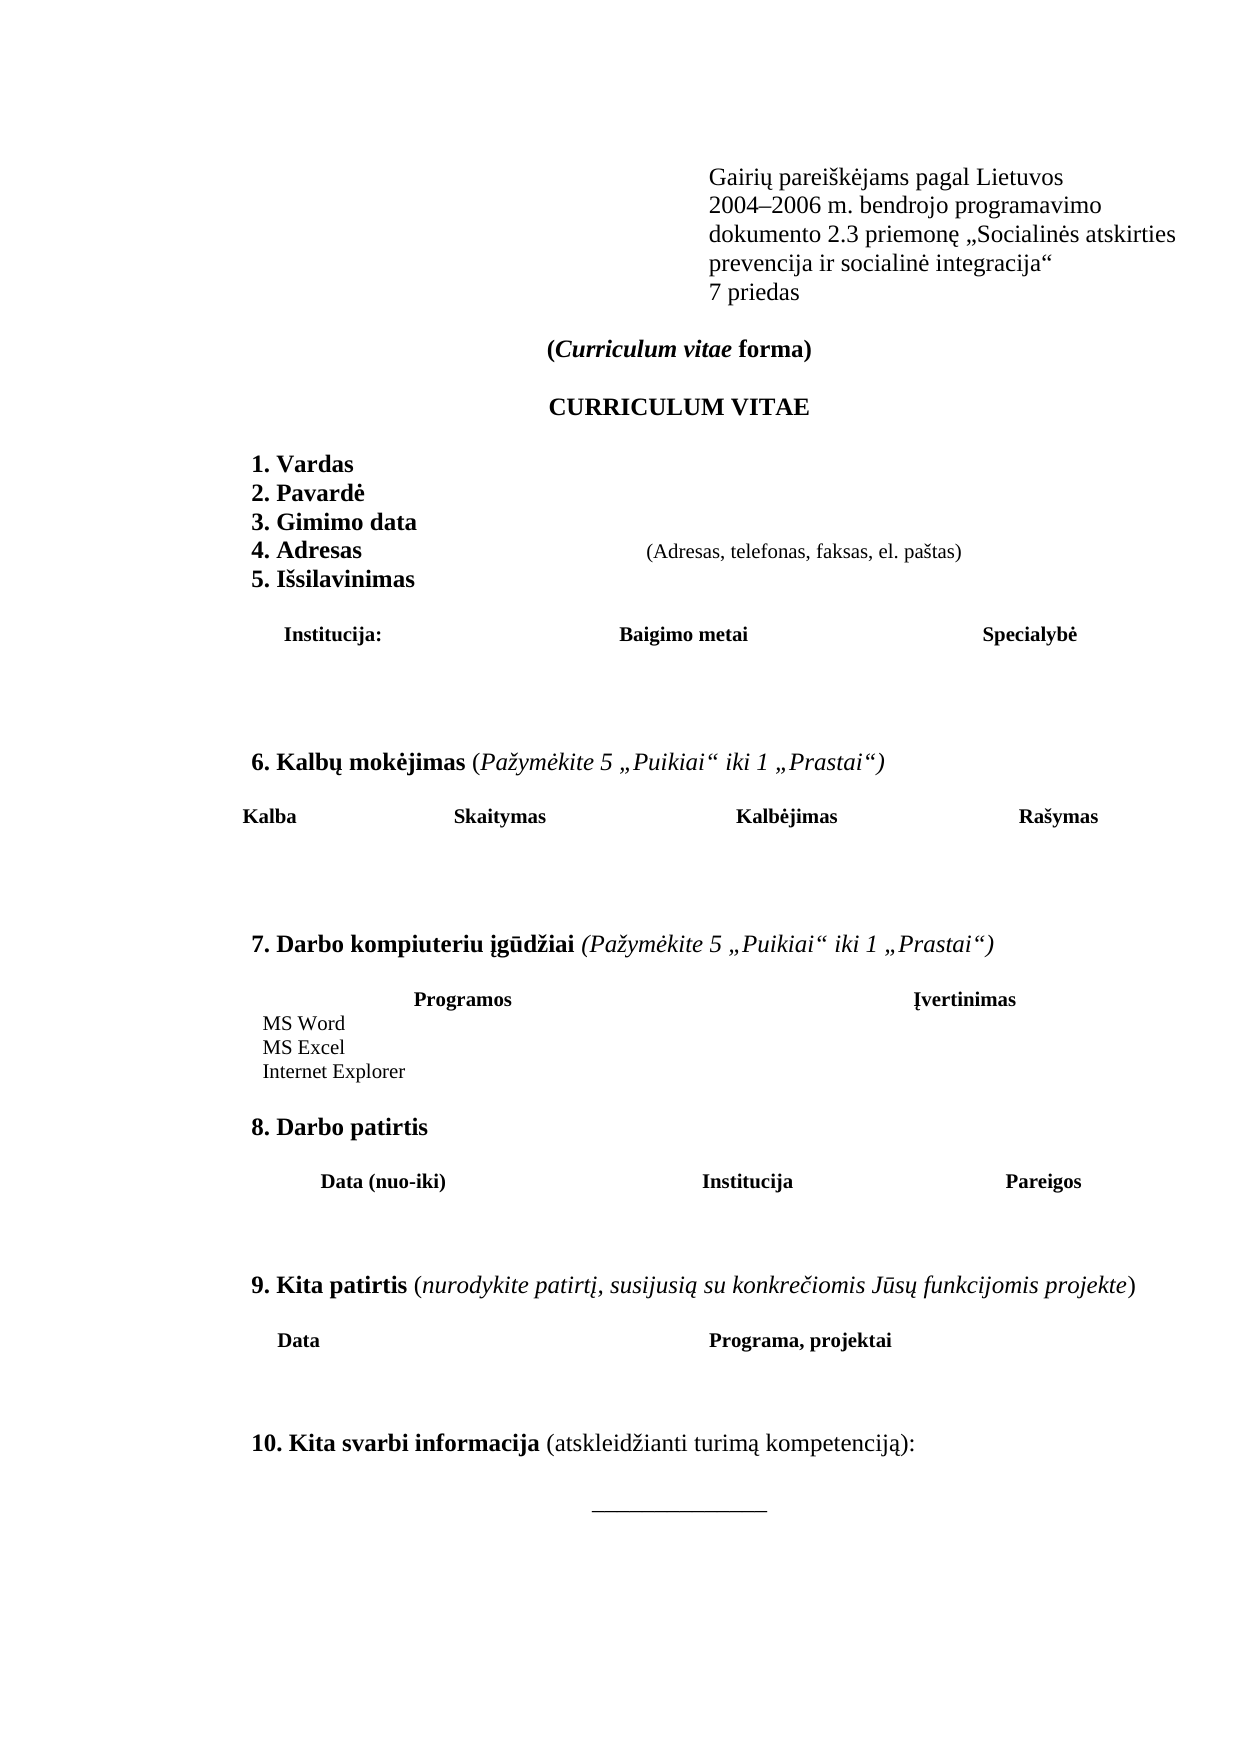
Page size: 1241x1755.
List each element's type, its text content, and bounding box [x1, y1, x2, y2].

table_header Specialybė [879, 622, 1181, 646]
table_cell [177, 1352, 420, 1376]
table_cell MS Word [177, 1011, 748, 1035]
table_cell [638, 852, 936, 876]
table_header Pareigos [906, 1169, 1181, 1193]
table_cell [489, 646, 879, 670]
table_cell [936, 876, 1181, 900]
table_cell [177, 646, 488, 670]
text 10. Kita svarbi informacija (atskleidžianti turimą kompetenciją): [177, 1428, 1181, 1457]
table_cell [748, 1035, 1181, 1059]
table_cell [589, 1193, 906, 1217]
table_cell [906, 1217, 1181, 1241]
table_cell [177, 1217, 589, 1241]
text 2004–2006 m. bendrojo programavimo [177, 190, 1181, 219]
table_header Programos [177, 987, 748, 1011]
table_cell [177, 670, 488, 694]
table_header Įvertinimas [748, 987, 1181, 1011]
text 7. Darbo kompiuteriu įgūdžiai (Pažymėkite 5 „Puikiai“ iki 1 „Prastai“) [177, 929, 1181, 958]
table_header Data (nuo-iki) [177, 1169, 589, 1193]
table_cell [177, 876, 362, 900]
text 5. Išsilavinimas [177, 564, 1181, 593]
table_cell [589, 1217, 906, 1241]
table_cell [489, 670, 879, 694]
table_cell [362, 876, 638, 900]
text 3. Gimimo data [177, 507, 1181, 535]
table_cell [748, 1059, 1181, 1083]
text prevencija ir socialinė integracija“ [177, 248, 1181, 277]
table_cell MS Excel [177, 1035, 748, 1059]
table_cell [177, 852, 362, 876]
table_cell [177, 1376, 420, 1400]
text ______________ [177, 1486, 1181, 1515]
table_header Data [177, 1328, 420, 1352]
text (Curriculum vitae forma) [177, 334, 1181, 363]
table_cell [879, 670, 1181, 694]
table_cell [748, 1011, 1181, 1035]
table_cell [638, 828, 936, 852]
table_cell [362, 828, 638, 852]
table_cell [420, 1352, 1181, 1376]
text 8. Darbo patirtis [177, 1112, 1181, 1140]
table_header Baigimo metai [489, 622, 879, 646]
table_cell [489, 694, 879, 718]
text 2. Pavardė [177, 478, 1181, 507]
table_cell [936, 852, 1181, 876]
table_cell [906, 1193, 1181, 1217]
text 6. Kalbų mokėjimas (Pažymėkite 5 „Puikiai“ iki 1 „Prastai“) [177, 747, 1181, 775]
table_cell [177, 828, 362, 852]
table_cell [362, 852, 638, 876]
text 1. Vardas [177, 449, 1181, 478]
table_cell [879, 646, 1181, 670]
text 9. Kita patirtis (nurodykite patirtį, susijusią su konkrečiomis Jūsų funkcijomis projekte) [177, 1270, 1181, 1299]
table_cell [879, 694, 1181, 718]
table_cell [420, 1376, 1181, 1400]
table_cell [936, 828, 1181, 852]
table_header Kalba [177, 804, 362, 828]
table_header Institucija [589, 1169, 906, 1193]
table_header Rašymas [936, 804, 1181, 828]
text 7 priedas [177, 277, 1181, 305]
text CURRICULUM VITAE [177, 392, 1181, 420]
text dokumento 2.3 priemonę „Socialinės atskirties [177, 219, 1181, 248]
table_header Kalbėjimas [638, 804, 936, 828]
table_cell [177, 694, 488, 718]
table_cell [177, 1193, 589, 1217]
table_cell Internet Explorer [177, 1059, 748, 1083]
table_header Skaitymas [362, 804, 638, 828]
table_header Institucija: [177, 622, 488, 646]
table_header Programa, projektai [420, 1328, 1181, 1352]
text Gairių pareiškėjams pagal Lietuvos [177, 162, 1181, 190]
text 4. Adresas (Adresas, telefonas, faksas, el. paštas) [177, 535, 1181, 564]
table_cell [638, 876, 936, 900]
